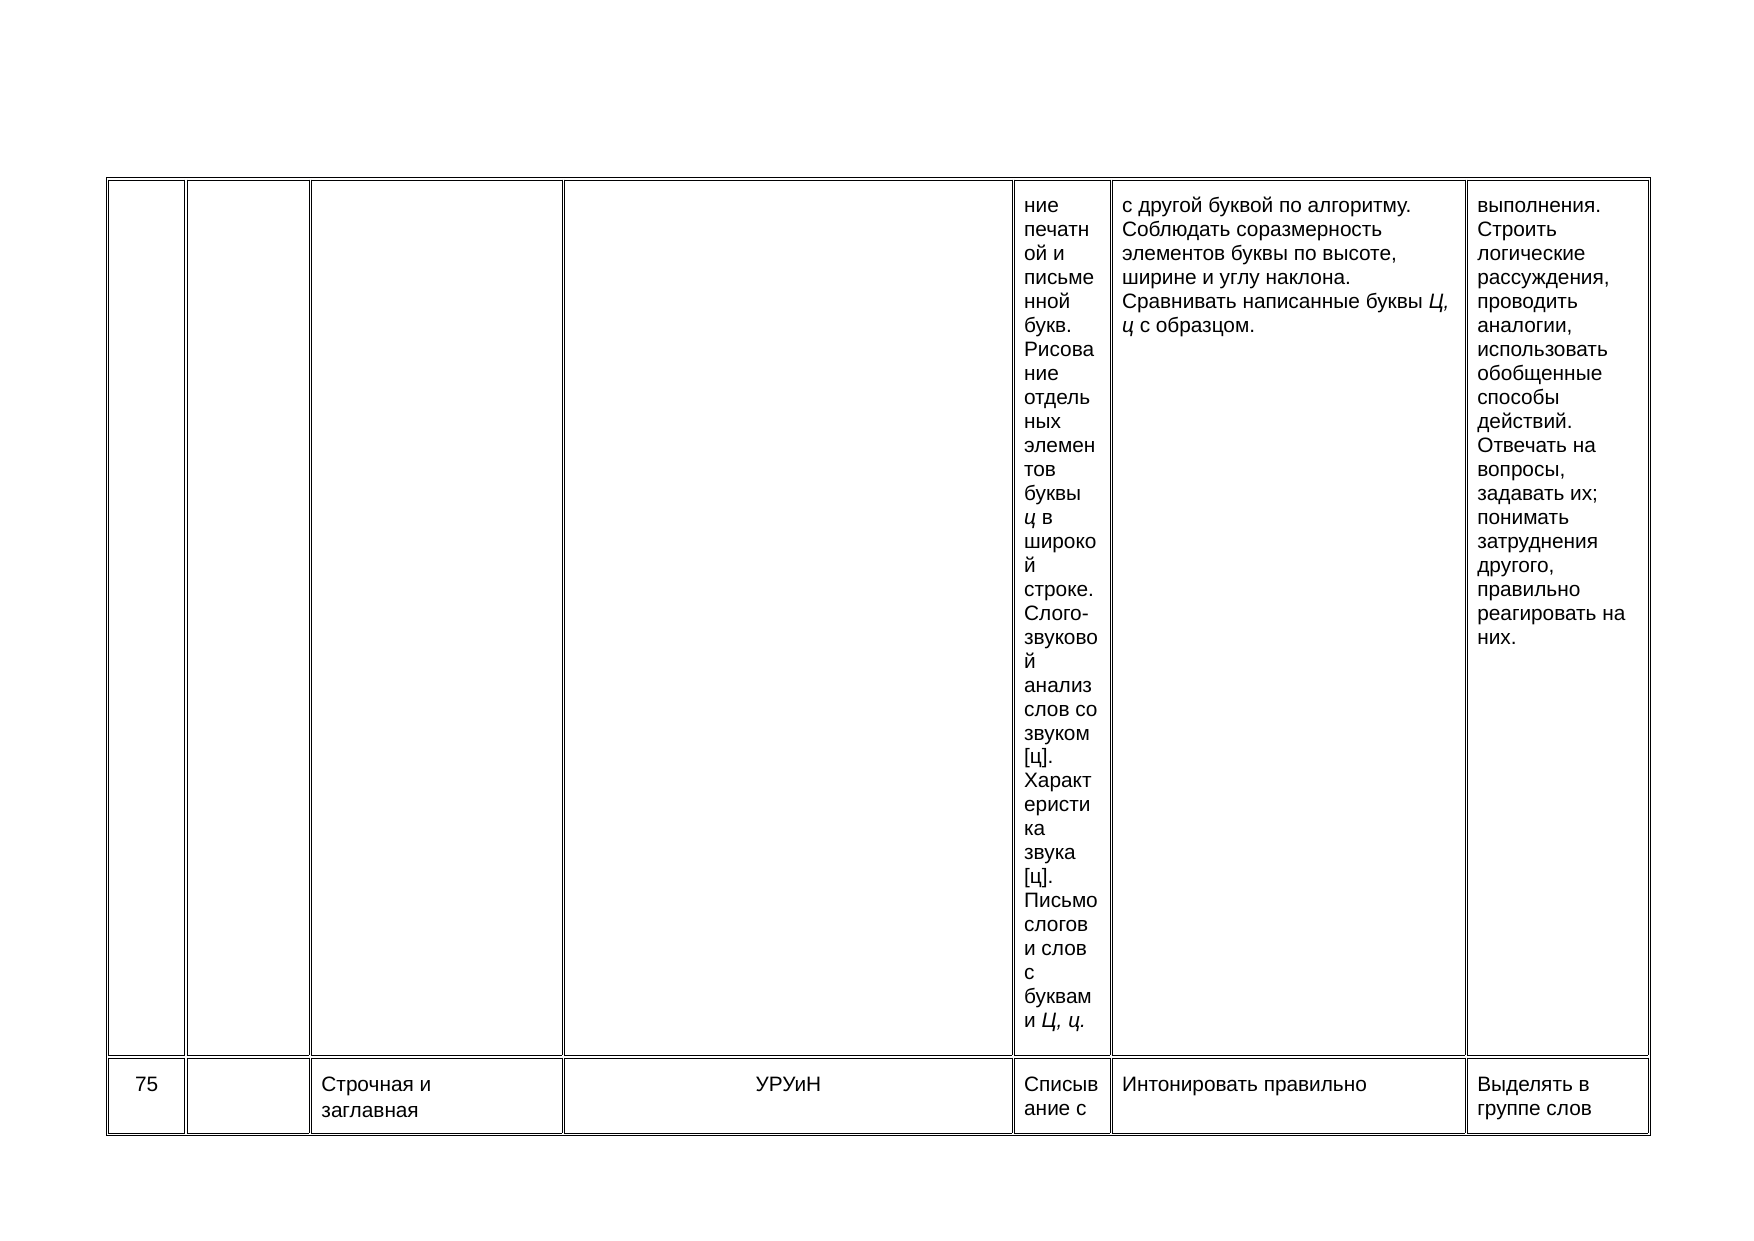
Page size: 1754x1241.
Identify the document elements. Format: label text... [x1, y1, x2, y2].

table_cell [565, 181, 1012, 1055]
table_cell Выделять в группе слов [1468, 1059, 1648, 1133]
table_cell с другой буквой по алгоритму. Соблюдать соразмерность элементов буквы по высоте, ширине и углу наклона. Сравнивать написанные буквы Ц, ц с образцом. [1113, 181, 1465, 1055]
table_cell выполнения. Строить логические рассуждения, проводить аналогии, использовать обобщенные способы действий. Отвечать на вопросы, задавать их; понимать затруднения другого, правильно реагировать на них. [1468, 181, 1648, 1055]
table_cell Строчная и заглавная [312, 1059, 562, 1133]
table_cell [188, 1059, 309, 1133]
table_cell [188, 181, 309, 1055]
table_cell 75 [109, 1059, 184, 1133]
table_cell [312, 181, 562, 1055]
table_cell Интонировать правильно [1113, 1059, 1465, 1133]
table_cell УРУиН [565, 1059, 1012, 1133]
table_cell ние печатной и письменной букв. Рисование отдельных элементов буквы ц в широкой строке. Слого-звуковой анализ слов со звуком [ц]. Характеристика звука [ц]. Письмо слогов и слов с буквами Ц, ц. [1015, 181, 1110, 1055]
table_cell Списывание с [1015, 1059, 1110, 1133]
table_cell [109, 181, 184, 1055]
